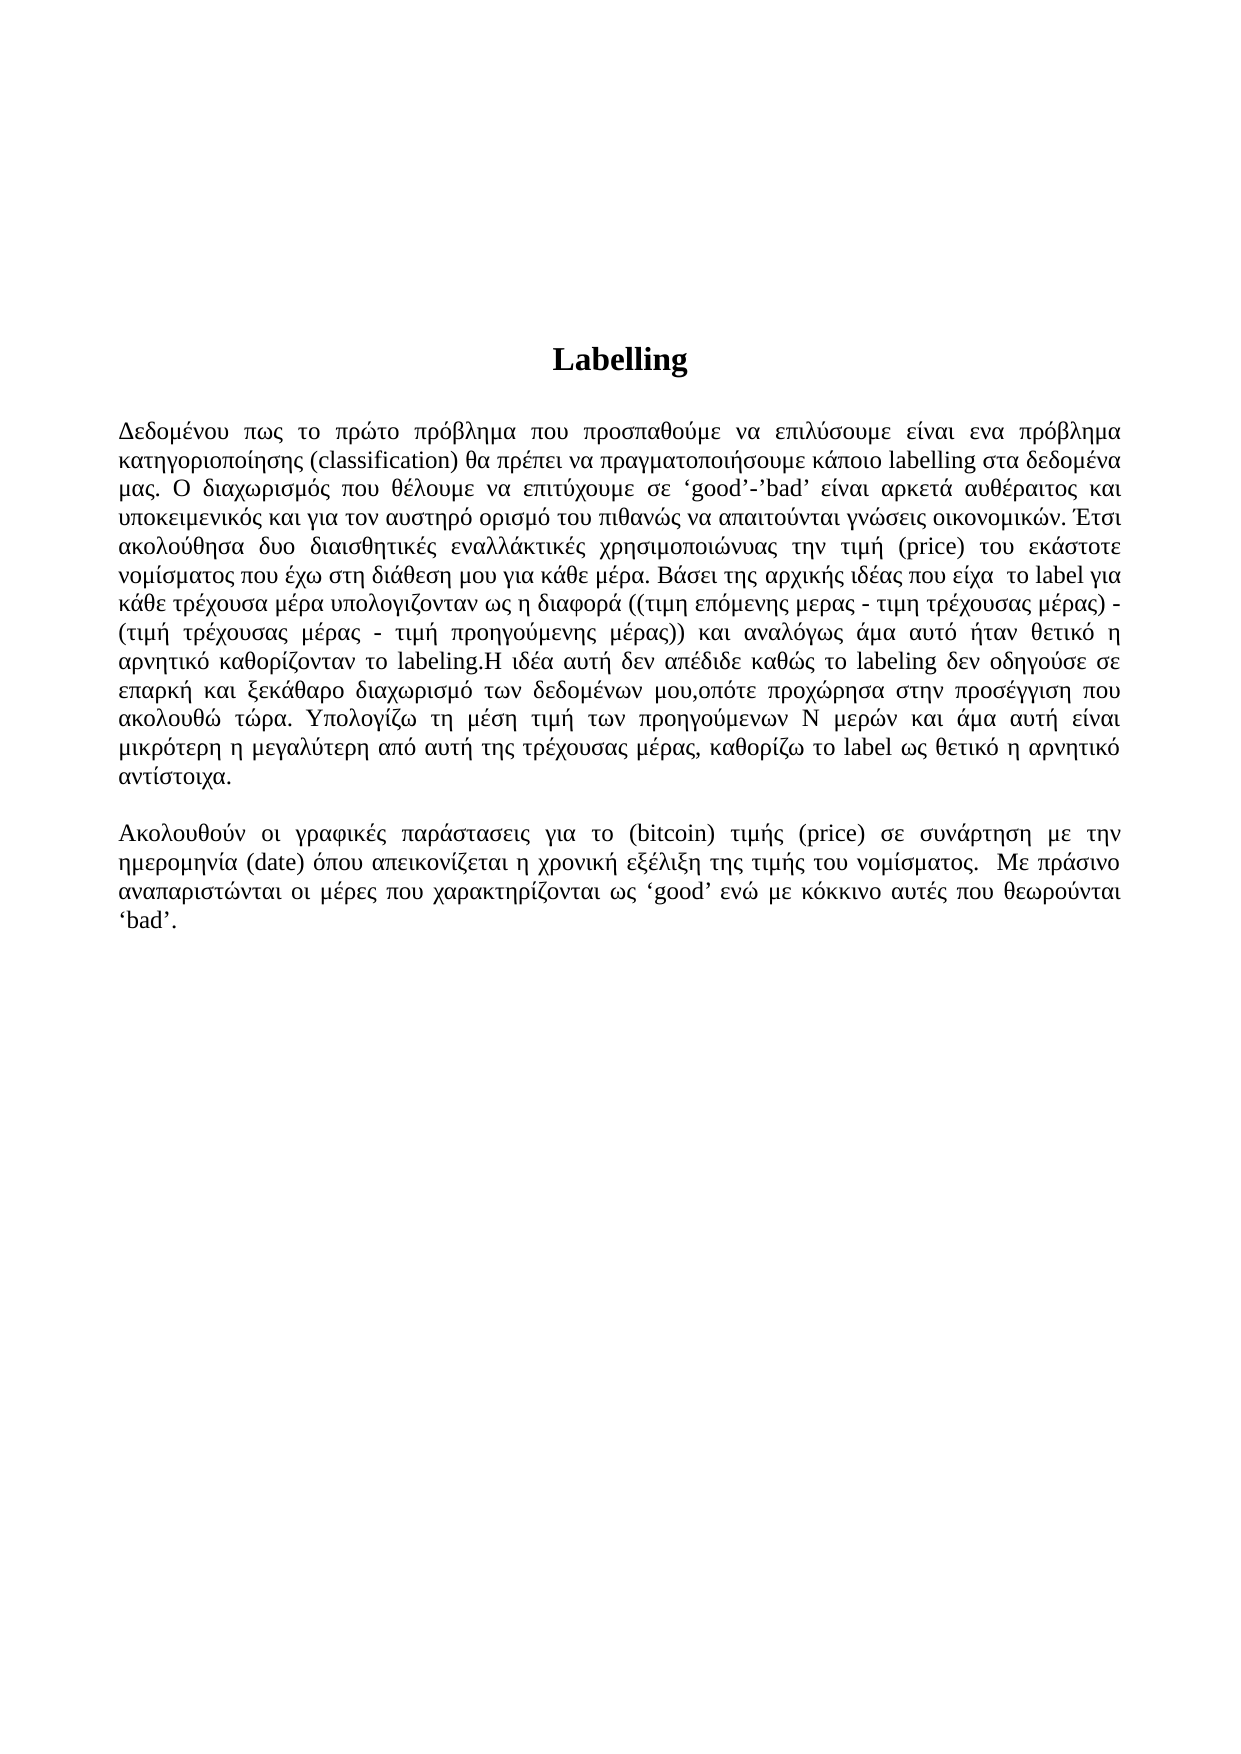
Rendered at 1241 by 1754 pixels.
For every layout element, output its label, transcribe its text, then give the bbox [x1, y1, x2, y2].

text Ακολουθούν οι γραφικές παράστασεις για το (bitcoin) τιμής (price) σε συνάρτηση με την ημερομηνία (date) όπου απεικονίζεται η χρονική εξέλιξη της τιμής του νομίσματος. Με πράσινο αναπαριστώνται οι μέρες που χαρακτηρίζονται ως ‘good’ ενώ με κόκκινο αυτές που θεωρούνται ‘bad’. [118, 818, 1122, 933]
text Δεδομένου πως το πρώτο πρόβλημα που προσπαθούμε να επιλύσουμε είναι ενα πρόβλημα κατηγοριοποίησης (classification) θα πρέπει να πραγματοποιήσουμε κάποιο labelling στα δεδομένα μας. Ο διαχωρισμός που θέλουμε να επιτύχουμε σε ‘good’-’bad’ είναι αρκετά αυθέραιτος και υποκειμενικός και για τον αυστηρό ορισμό του πιθανώς να απαιτούνται γνώσεις οικονομικών. Έτσι ακολούθησα δυο διαισθητικές εναλλάκτικές χρησιμοποιώνυας την τιμή (price) του εκάστοτε νομίσματος που έχω στη διάθεση μου για κάθε μέρα. Βάσει της αρχικής ιδέας που είχα το label για κάθε τρέχουσα μέρα υπολογιζονταν ως η διαφορά ((τιμη επόμενης μερας - τιμη τρέχουσας μέρας) - (τιμή τρέχουσας μέρας - τιμή προηγούμενης μέρας)) και αναλόγως άμα αυτό ήταν θετικό η αρνητικό καθορίζονταν το labeling.Η ιδέα αυτή δεν απέδιδε καθώς το labeling δεν οδηγούσε σε επαρκή και ξεκάθαρο διαχωρισμό των δεδομένων μου,οπότε προχώρησα στην προσέγγιση που ακολουθώ τώρα. Υπολογίζω τη μέση τιμή των προηγούμενων Ν μερών και άμα αυτή είναι μικρότερη η μεγαλύτερη από αυτή της τρέχουσας μέρας, καθορίζω το label ως θετικό η αρνητικό αντίστοιχα. [118, 416, 1122, 790]
text Labelling [118, 339, 1122, 378]
